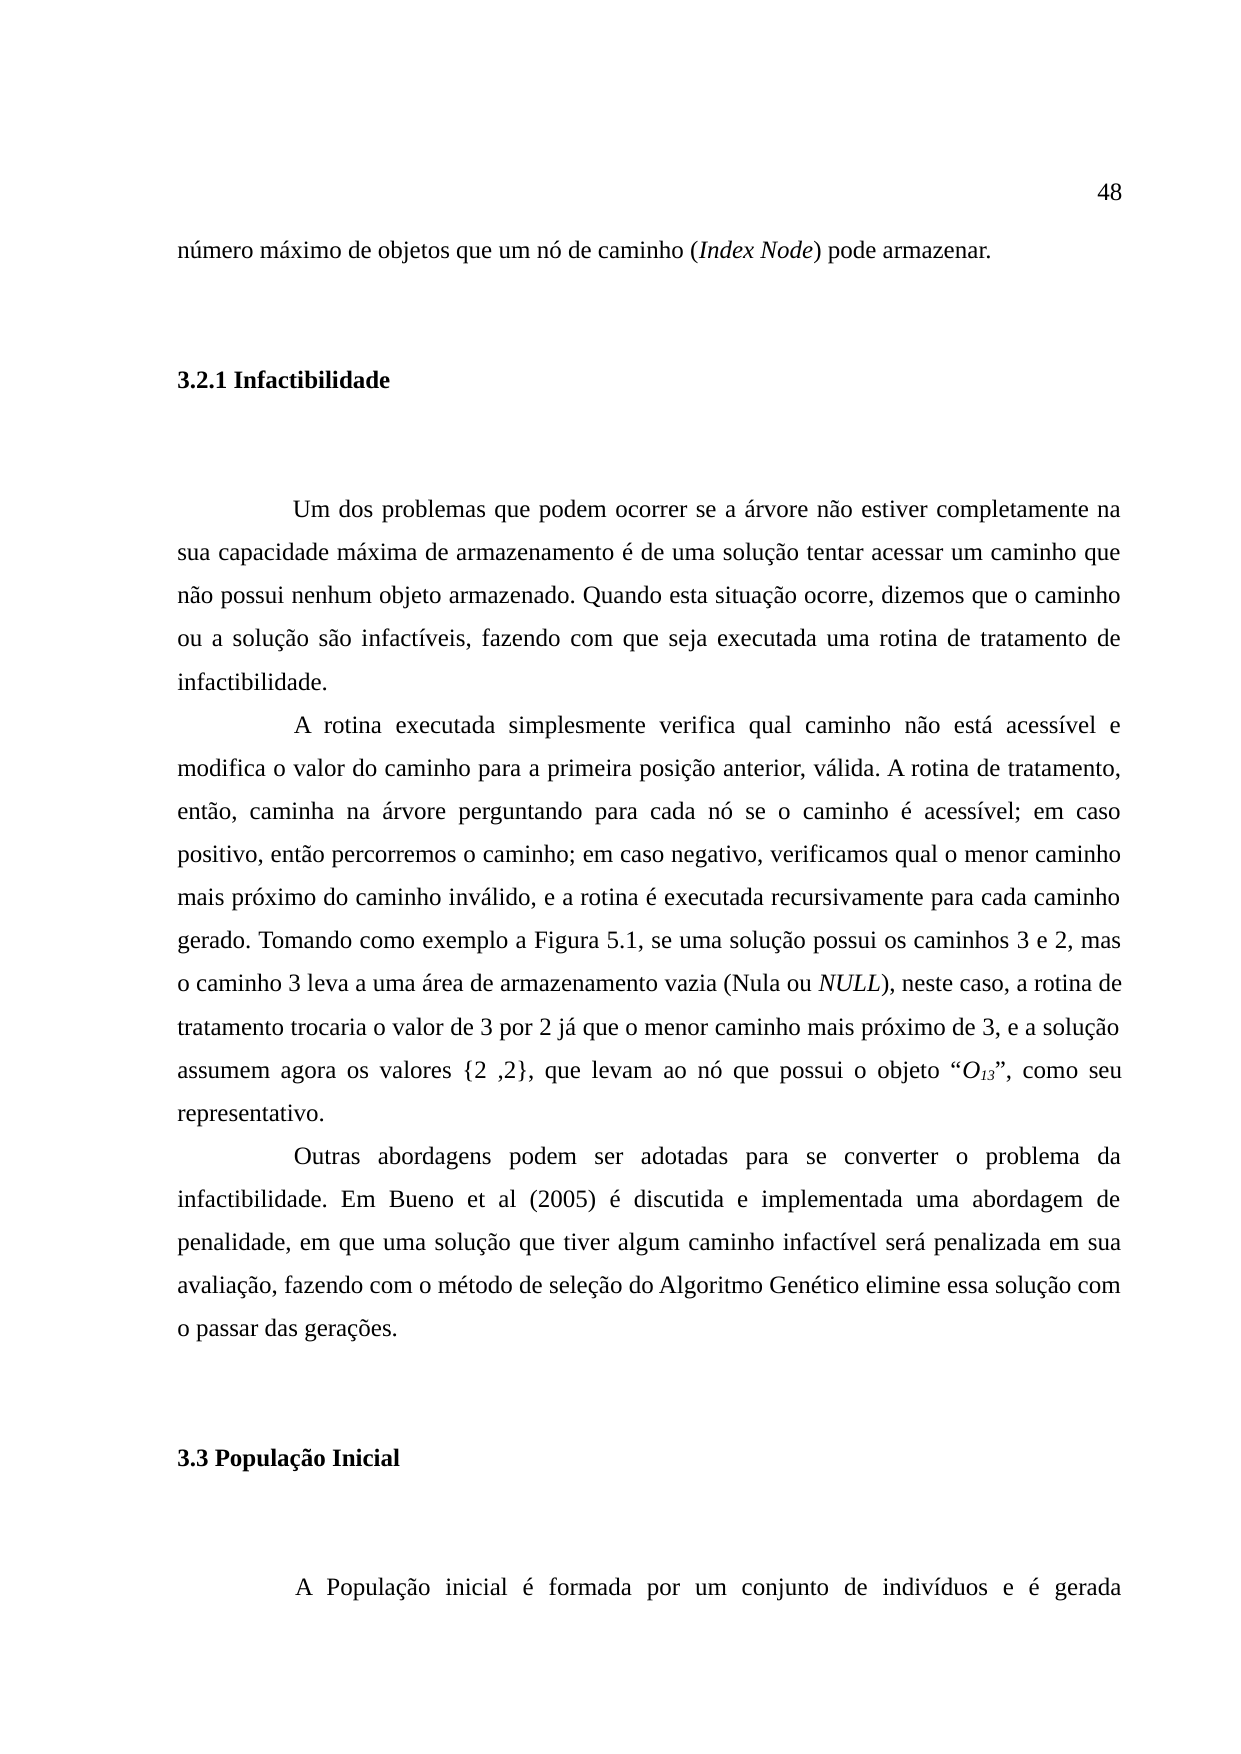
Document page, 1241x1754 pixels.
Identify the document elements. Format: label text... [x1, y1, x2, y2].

text A População inicial é formada por um conjunto de indivíduos e é gerada [177, 1572, 1122, 1601]
text 3.3 População Inicial [177, 1443, 1122, 1472]
text número máximo de objetos que um nó de caminho (Index Node) pode armazenar. [177, 235, 1122, 264]
text Outras abordagens podem ser adotadas para se converter o problema da infactibilidade. Em Bueno et al (2005) é discutida e implementada uma abordagem de penalidade, em que uma solução que tiver algum caminho infactível será penalizada em sua avaliação, fazendo com o método de seleção do Algoritmo Genético elimine essa solução com o passar das gerações. [177, 1141, 1122, 1342]
text A rotina executada simplesmente verifica qual caminho não está acessível e modifica o valor do caminho para a primeira posição anterior, válida. A rotina de tratamento, então, caminha na árvore perguntando para cada nó se o caminho é acessível; em caso positivo, então percorremos o caminho; em caso negativo, verificamos qual o menor caminho mais próximo do caminho inválido, e a rotina é executada recursivamente para cada caminho gerado. Tomando como exemplo a Figura 5.1, se uma solução possui os caminhos 3 e 2, mas o caminho 3 leva a uma área de armazenamento vazia (Nula ou NULL), neste caso, a rotina de tratamento trocaria o valor de 3 por 2 já que o menor caminho mais próximo de 3, e a solução assumem agora os valores {2 ,2}, que levam ao nó que possui o objeto “O13”, como seu representativo. [177, 710, 1122, 1127]
text Um dos problemas que podem ocorrer se a árvore não estiver completamente na sua capacidade máxima de armazenamento é de uma solução tentar acessar um caminho que não possui nenhum objeto armazenado. Quando esta situação ocorre, dizemos que o caminho ou a solução são infactíveis, fazendo com que seja executada uma rotina de tratamento de infactibilidade. [177, 494, 1122, 695]
text 3.2.1 Infactibilidade [177, 365, 1122, 393]
